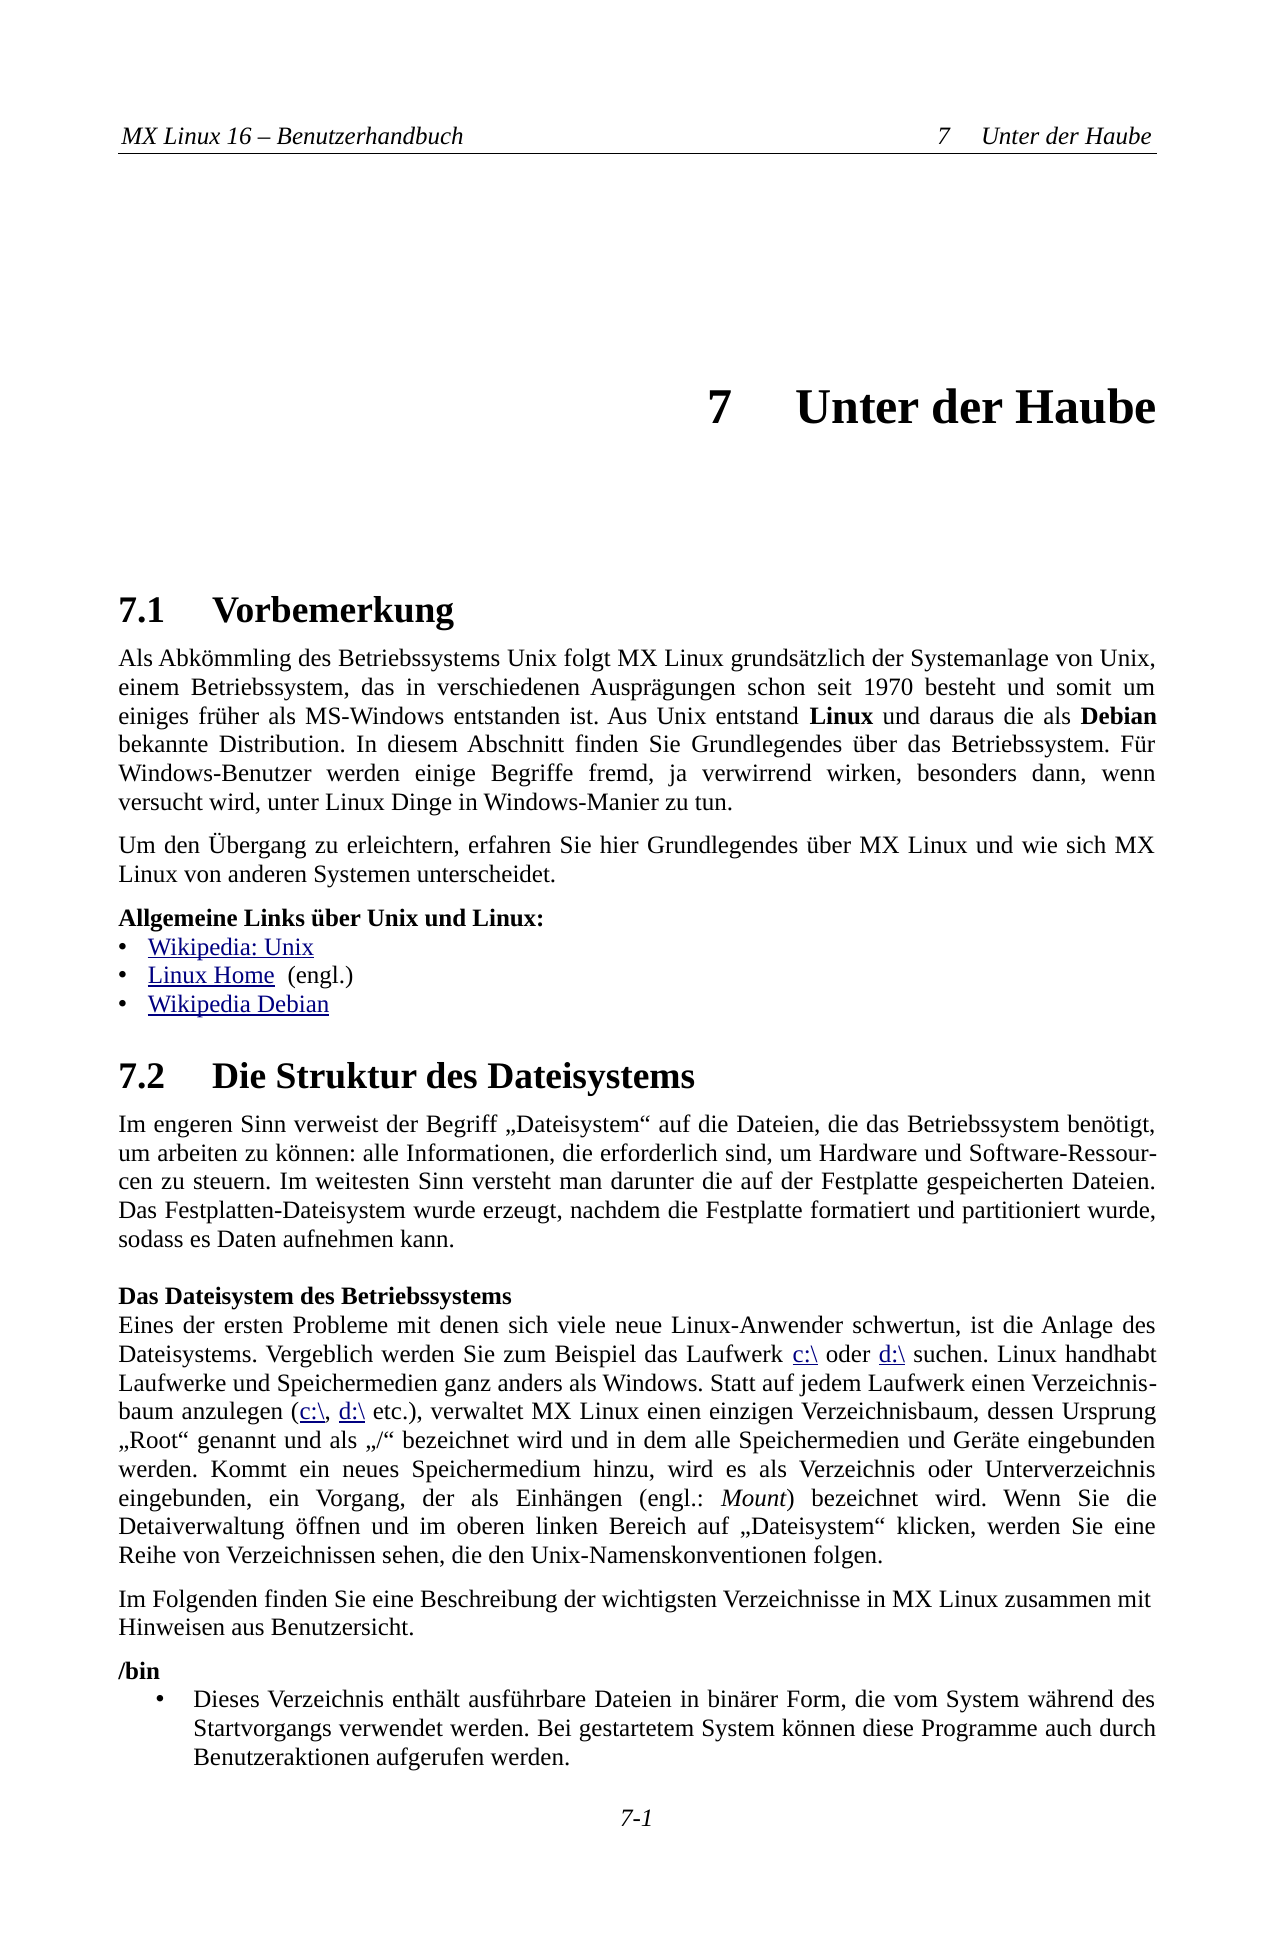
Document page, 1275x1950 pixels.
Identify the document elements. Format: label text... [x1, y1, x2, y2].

subtitle 7.1 Vorbemerkung [118, 588, 1157, 631]
text Das Dateisystem des Betriebssystems [118, 1281, 1157, 1310]
subtitle 7 Unter der Haube [118, 377, 1157, 435]
text Im Folgenden finden Sie eine Beschreibung der wichtigsten Verzeichnisse in MX Linux zusammen mit Hinweisen aus Benutzersicht. [118, 1584, 1157, 1641]
subtitle 7.2 Die Struktur des Dateisystems [118, 1053, 1157, 1096]
text Um den Übergang zu erleichtern, erfahren Sie hier Grundlegendes über MX Linux und wie sich MX Linux von anderen Systemen unterscheidet. [118, 831, 1157, 888]
list Dieses Verzeichnis enthält ausführbare Dateien in binärer Form, die vom System während des Start­vorgangs verwendet werden. Bei gestartetem System können diese Programme auch durch Be­nutzeraktionen aufgerufen werden. [156, 1684, 1157, 1771]
text Als Abkömmling des Betriebssystems Unix folgt MX Linux grundsätzlich der Systemanlage von Unix, ei­nem Betriebssystem, das in verschiedenen Ausprägungen schon seit 1970 besteht und somit um einiges früher als MS-Windows entstanden ist. Aus Unix entstand Linux und daraus die als Debian bekannte Distribution. In diesem Abschnitt finden Sie Grundlegendes über das Betriebssystem. Für Windows-Benutzer werden einige Begriffe fremd, ja verwirrend wirken, besonders dann, wenn versucht wird, unter Linux Dinge in Windows-Manier zu tun. [118, 643, 1157, 816]
list Wikipedia: Unix [118, 932, 1157, 960]
list Linux Home (engl.) [118, 960, 1157, 989]
text /bin [118, 1656, 1157, 1684]
text Im engeren Sinn verweist der Begriff „Dateisystem“ auf die Dateien, die das Betriebssystem benötigt, um arbeiten zu können: alle Informationen, die erforderlich sind, um Hardware und Software-Res­sour­cen zu steuern. Im weitesten Sinn versteht man darunter die auf der Festplatte gespeicherten Dateien. Das Festplatten-Dateisystem wurde erzeugt, nachdem die Festplatte formatiert und partitioniert wurde, so­dass es Daten aufnehmen kann. [118, 1109, 1157, 1253]
text Allgemeine Links über Unix und Linux: [118, 903, 1157, 932]
list Wikipedia Debian [118, 989, 1157, 1018]
text Eines der ersten Probleme mit denen sich viele neue Linux-Anwender schwertun, ist die Anlage des Datei­systems. Vergeblich werden Sie zum Beispiel das Laufwerk c:\ oder d:\ suchen. Linux handhabt Laufwerke und Speichermedien ganz anders als Windows. Statt auf jedem Laufwerk einen Verzeichnis­baum an­zu­le­gen (c:\, d:\ etc.), verwaltet MX Linux einen einzigen Verzeichnisbaum, dessen Ursprung „Root“ genannt und als „/“ bezeichnet wird und in dem alle Speichermedien und Geräte eingebunden werden. Kommt ein neues Speichermedium hinzu, wird es als Verzeichnis oder Unterverzeichnis eingebunden, ein Vorgang, der als Einhängen (engl.: Mount) bezeichnet wird. Wenn Sie die Detaiverwaltung öffnen und im oberen linken Bereich auf „Dateisystem“ klicken, werden Sie eine Reihe von Verzeichnissen sehen, die den Unix-Namenskonventionen folgen. [118, 1310, 1157, 1569]
